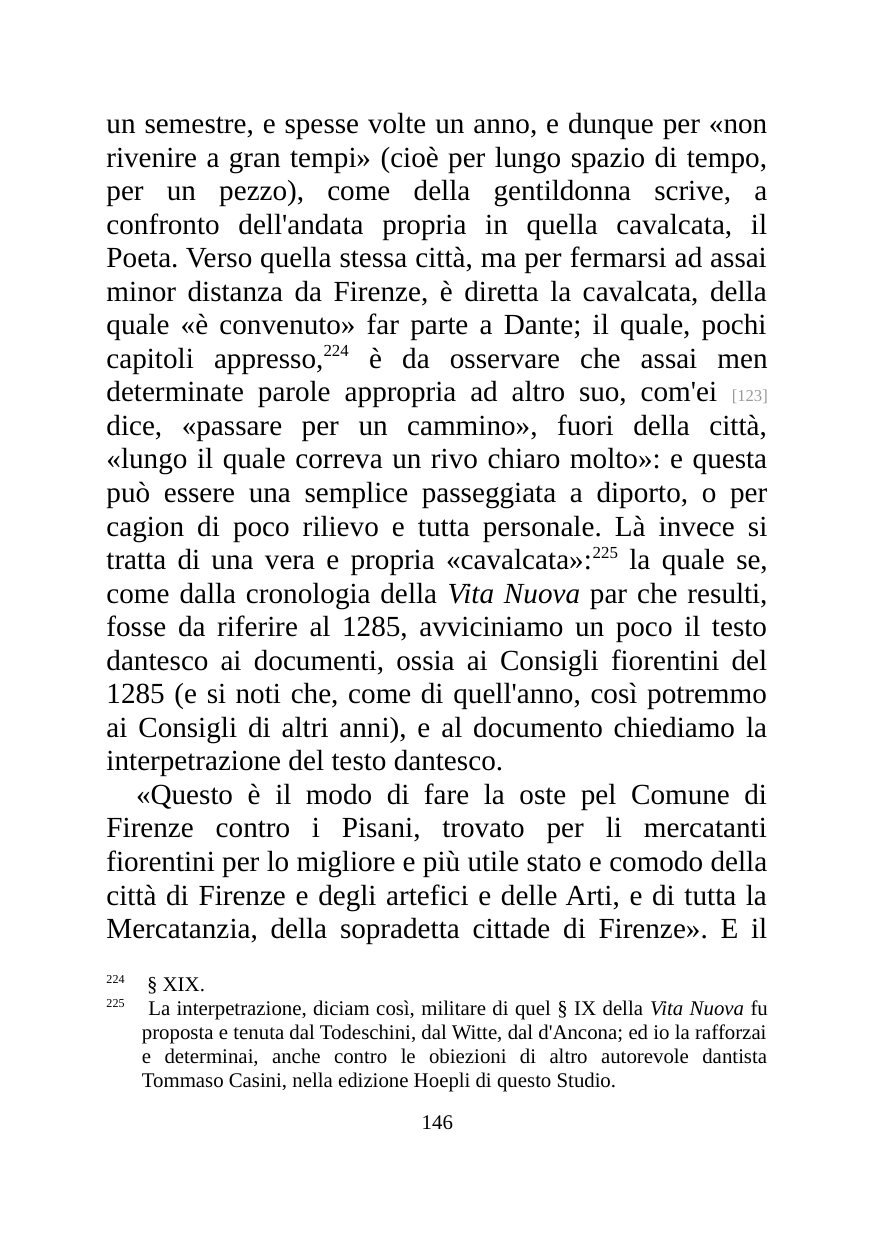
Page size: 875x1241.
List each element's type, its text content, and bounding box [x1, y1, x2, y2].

text un semestre, e spesse volte un anno, e dunque per «non rivenire a gran tempi» (cioè per lungo spazio di tempo, per un pezzo), come della gentildonna scrive, a confronto dell'andata propria in quella cavalcata, il Poeta. Verso quella stessa città, ma per fermarsi ad assai minor distanza da Firenze, è diretta la cavalcata, della quale «è convenuto» far parte a Dante; il quale, pochi capitoli appresso, è da osservare che assai men determinate parole appropria ad altro suo, com'ei [123] dice, «passare per un cammino», fuori della città, «lungo il quale correva un rivo chiaro molto»: e questa può essere una semplice passeggiata a diporto, o per cagion di poco rilievo e tutta personale. Là invece si tratta di una vera e propria «cavalcata»: la quale se, come dalla cronologia della Vita Nuova par che resulti, fosse da riferire al 1285, avviciniamo un poco il testo dantesco ai documenti, ossia ai Consigli fiorentini del 1285 (e si noti che, come di quell'anno, così potremmo ai Consigli di altri anni), e al documento chiediamo la interpetrazione del testo dantesco. [106, 106, 768, 777]
text «Questo è il modo di fare la oste pel Comune di Firenze contro i Pisani, trovato per li mercatanti fiorentini per lo migliore e più utile stato e comodo della città di Firenze e degli artefici e delle Arti, e di tutta la Mercatanzia, della sopradetta cittade di Firenze». E il [106, 777, 768, 945]
text § XIX. [106, 972, 768, 996]
text La interpetrazione, diciam così, militare di quel § IX della Vita Nuova fu proposta e tenuta dal Todeschini, dal Witte, dal d'Ancona; ed io la rafforzai e determinai, anche contro le obiezioni di altro autorevole dantista Tommaso Casini, nella edizione Hoepli di questo Studio. [106, 996, 768, 1092]
